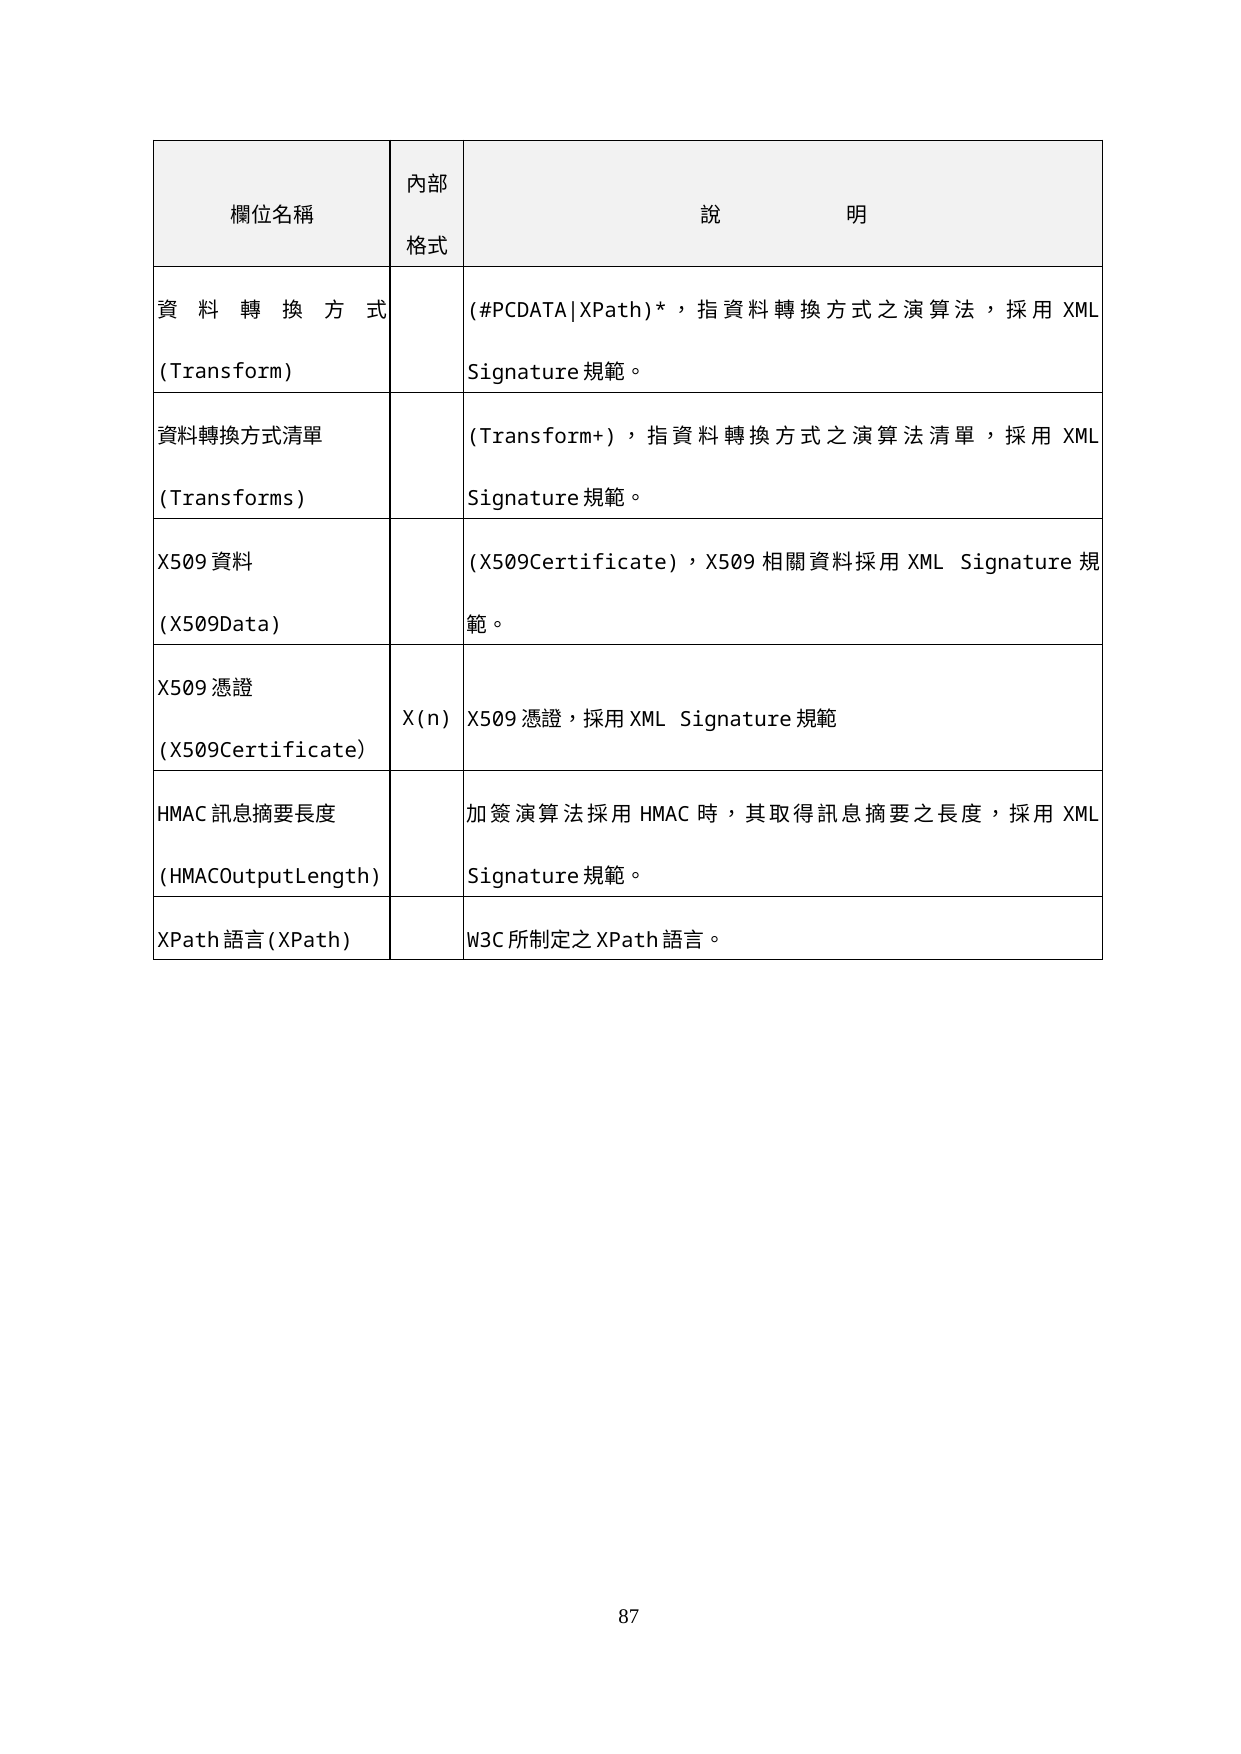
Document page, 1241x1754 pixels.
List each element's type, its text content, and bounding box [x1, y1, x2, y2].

table_cell [391, 267, 463, 392]
table_cell [391, 771, 463, 896]
table_cell HMAC訊息摘要長度 (HMACOutputLength) [154, 771, 389, 896]
table_cell X509憑證，採用XML Signature規範 [464, 645, 1102, 770]
table_cell X509憑證 (X509Certificate） [154, 645, 389, 770]
table_cell [391, 519, 463, 644]
table_cell (X509Certificate)，X509相關資料採用XML Signature規範。 [464, 519, 1102, 644]
table_cell 加簽演算法採用HMAC時，其取得訊息摘要之長度，採用XML Signature規範。 [464, 771, 1102, 896]
table_cell X(n) [391, 645, 463, 770]
table_cell (#PCDATA|XPath)*，指資料轉換方式之演算法，採用XML Signature規範。 [464, 267, 1102, 392]
table_cell [391, 897, 463, 959]
table_cell W3C所制定之XPath語言。 [464, 897, 1102, 959]
table_cell X509資料 (X509Data) [154, 519, 389, 644]
table_header 欄位名稱 [154, 141, 389, 266]
table_cell 資料轉換方式清單 (Transforms) [154, 393, 389, 518]
table_cell XPath語言(XPath) [154, 897, 389, 959]
table_cell 資料轉換方式 (Transform) [154, 267, 389, 392]
table_header 內部 格式 [391, 141, 463, 266]
table_cell [391, 393, 463, 518]
table_cell (Transform+)，指資料轉換方式之演算法清單，採用XML Signature規範。 [464, 393, 1102, 518]
table_header 說 明 [464, 141, 1102, 266]
